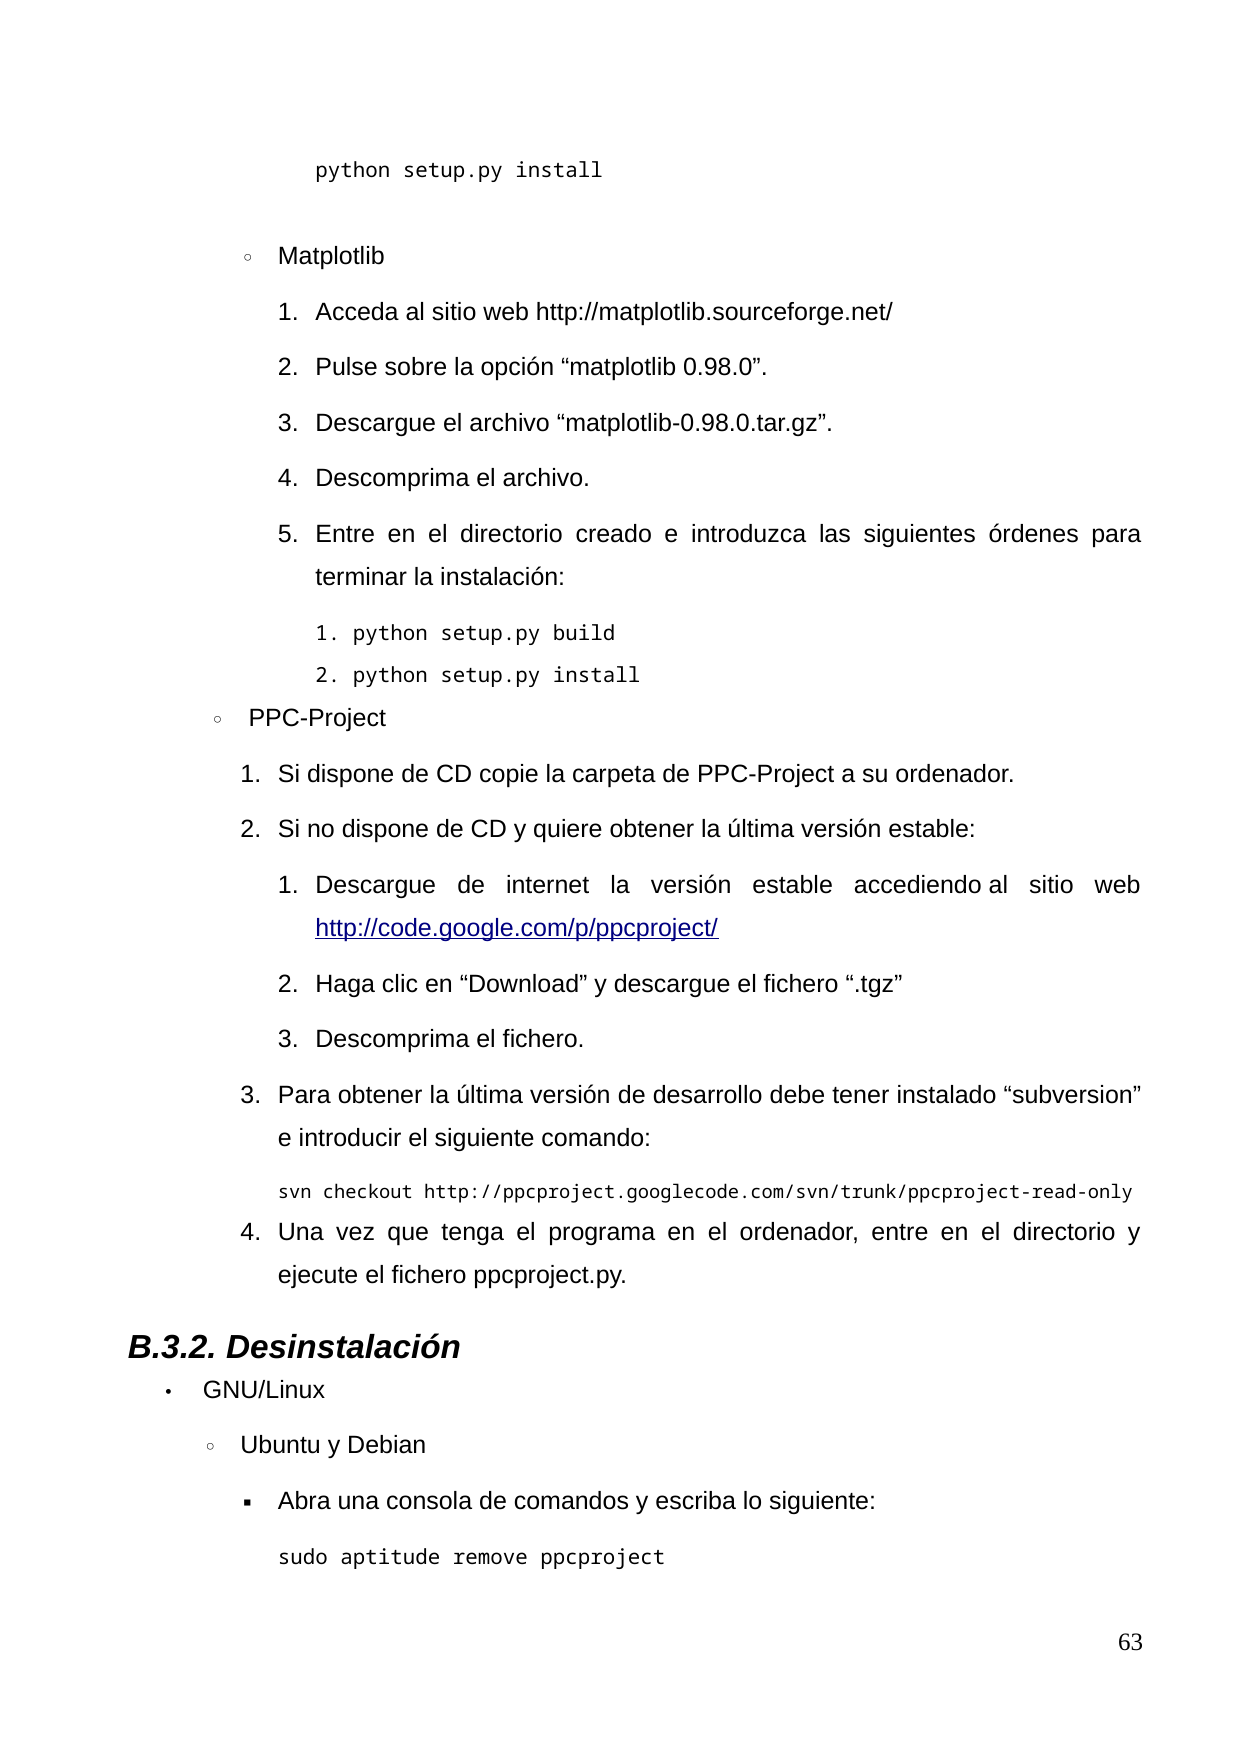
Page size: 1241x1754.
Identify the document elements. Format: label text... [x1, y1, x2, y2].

list python setup.py build [315, 618, 1143, 646]
list Ubuntu y Debian [203, 1431, 1143, 1459]
list PPC-Project [210, 703, 1143, 732]
list Abra una consola de comandos y escriba lo siguiente: [240, 1486, 1143, 1515]
list Si no dispone de CD y quiere obtener la última versión estable: [240, 814, 1143, 843]
list Descargue de internet la versión estable accediendo al sitio web http://code.google.com/p/ppcproject/ [278, 870, 1143, 942]
list Para obtener la última versión de desarrollo debe tener instalado “subversion” e introducir el siguiente comando: [240, 1080, 1143, 1152]
list Acceda al sitio web http://matplotlib.sourceforge.net/ [278, 296, 1143, 325]
list Descomprima el fichero. [278, 1024, 1143, 1053]
list Pulse sobre la opción “matplotlib 0.98.0”. [278, 352, 1143, 381]
list Una vez que tenga el programa en el ordenador, entre en el directorio y ejecute el fichero ppcproject.py. [240, 1217, 1143, 1289]
list Entre en el directorio creado e introduzca las siguientes órdenes para terminar la instalación: [278, 519, 1143, 591]
list Haga clic en “Download” y descargue el fichero “.tgz” [278, 968, 1143, 997]
subtitle Desinstalación [128, 1327, 1143, 1366]
list Descomprima el archivo. [278, 463, 1143, 492]
list Si dispone de CD copie la carpeta de PPC-Project a su ordenador. [240, 758, 1143, 787]
list GNU/Linux [165, 1375, 1143, 1404]
list svn checkout http://ppcproject.googlecode.com/svn/trunk/ppcproject-read-only [240, 1178, 1143, 1204]
list python setup.py install [278, 156, 1143, 184]
list python setup.py install [315, 660, 1143, 689]
list Descargue el archivo “matplotlib-0.98.0.tar.gz”. [278, 408, 1143, 436]
list sudo aptitude remove ppcproject [240, 1542, 1143, 1570]
list Matplotlib [240, 241, 1143, 269]
